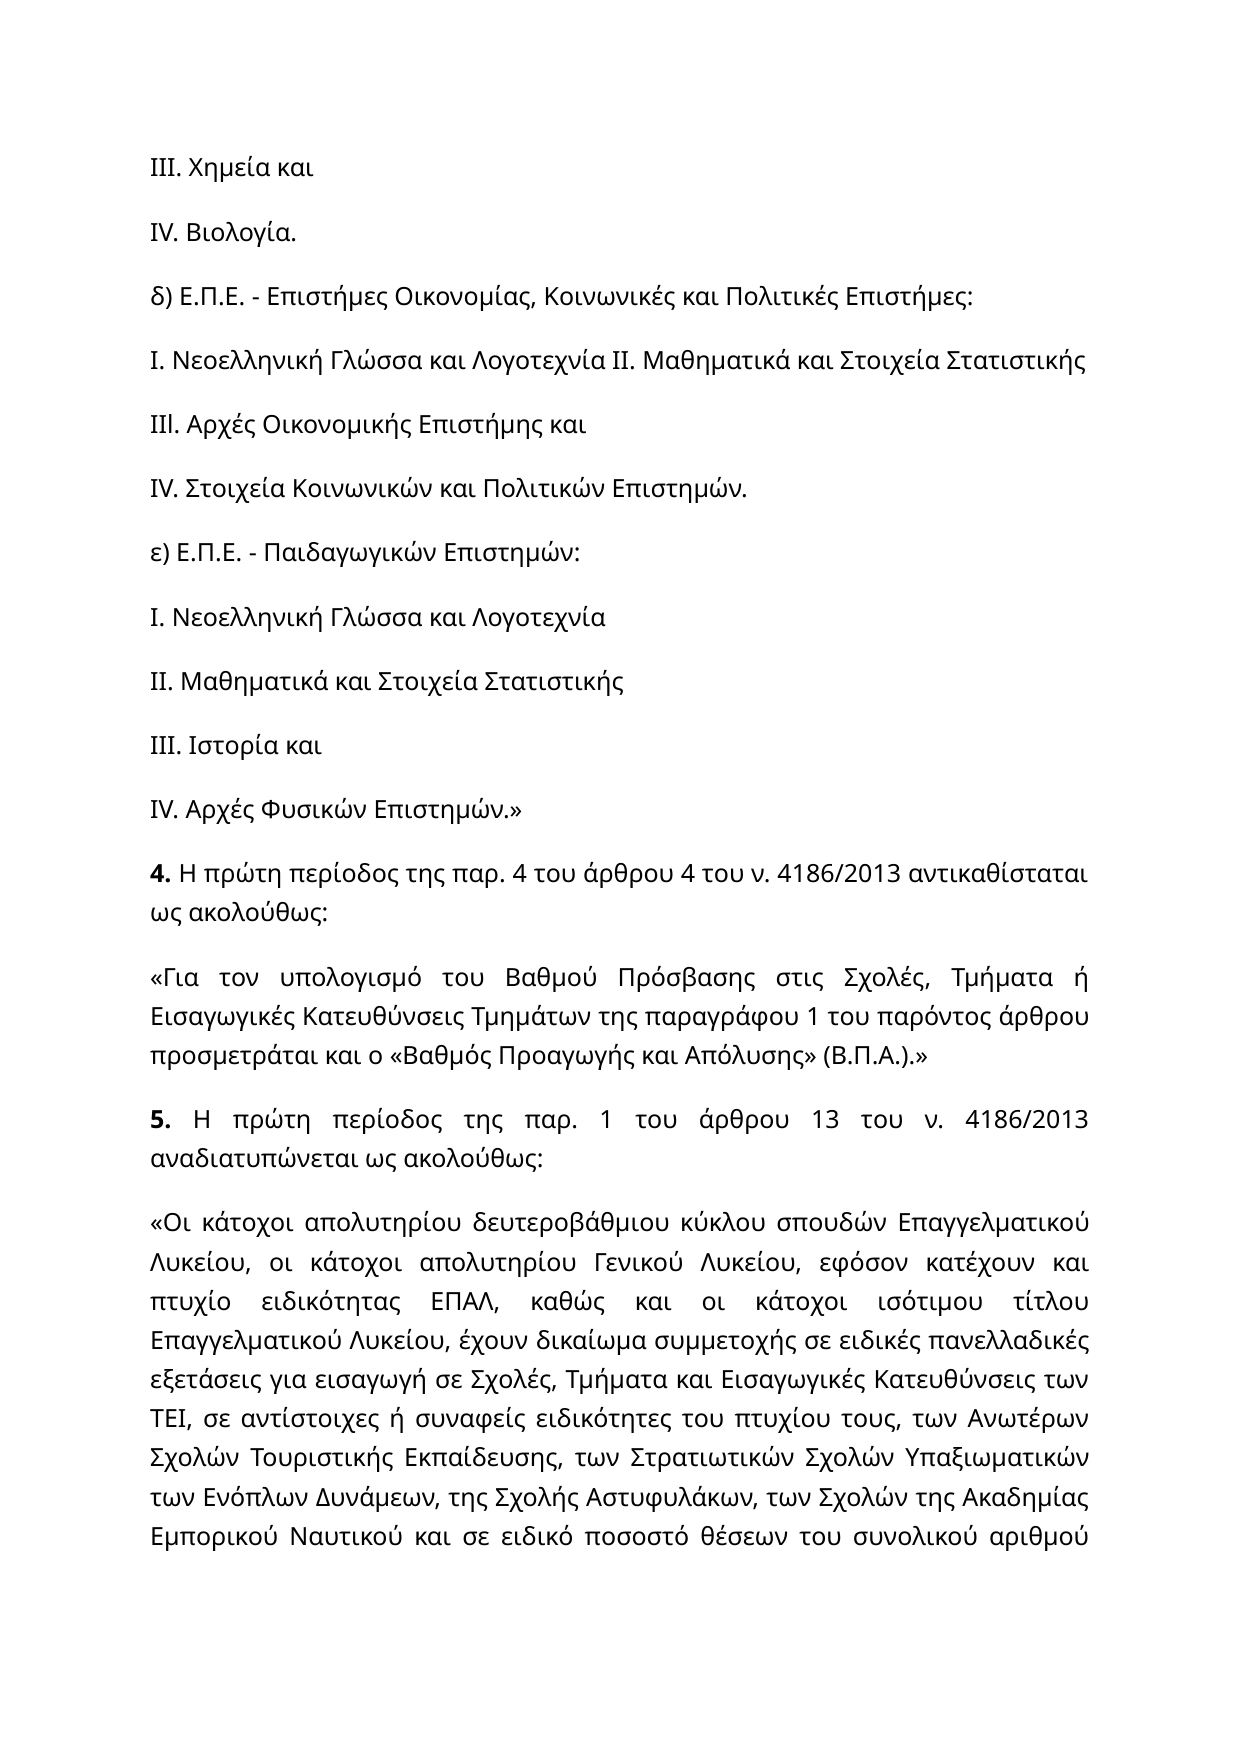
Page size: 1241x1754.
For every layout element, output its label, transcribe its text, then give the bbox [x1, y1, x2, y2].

text IV. Αρχές Φυσικών Επιστημών.» [150, 792, 1090, 826]
text ΙΙl. Αρχές Οικονομικής Επιστήμης και [150, 407, 1090, 441]
text 5. Η πρώτη περίοδος της παρ. 1 του άρθρου 13 του ν. 4186/2013 αναδιατυπώνεται ως ακολούθως: [150, 1102, 1090, 1175]
text III. Ιστορία και [150, 727, 1090, 762]
text 4. Η πρώτη περίοδος της παρ. 4 του άρθρου 4 του ν. 4186/2013 αντικαθίσταται ως ακολούθως: [150, 856, 1090, 929]
text «Για τον υπολογισμό του Βαθμού Πρόσβασης στις Σχολές, Τμήματα ή Εισαγωγικές Κατευθύνσεις Τμημάτων της παραγράφου 1 του παρόντος άρθρου προσμετράται και ο «Βαθμός Προαγωγής και Απόλυσης» (Β.Π.Α.).» [150, 959, 1090, 1072]
text III. Χημεία και [150, 150, 1090, 184]
text II. Μαθηματικά και Στοιχεία Στατιστικής [150, 663, 1090, 697]
text δ) Ε.Π.Ε. - Επιστήμες Οικονομίας, Κοινωνικές και Πολιτικές Επιστήμες: [150, 278, 1090, 312]
text ΙV. Στοιχεία Κοινωνικών και Πολιτικών Επιστημών. [150, 471, 1090, 505]
text Ι. Νεοελληνική Γλώσσα και Λογοτεχνία ΙΙ. Μαθηματικά και Στοιχεία Στατιστικής [150, 342, 1090, 377]
text I. Νεοελληνική Γλώσσα και Λογοτεχνία [150, 599, 1090, 633]
text «Οι κάτοχοι απολυτηρίου δευτεροβάθμιου κύκλου σπουδών Επαγγελματικού Λυκείου, οι κάτοχοι απολυτηρίου Γενικού Λυκείου, εφόσον κατέχουν και πτυχίο ειδικότητας ΕΠΑΛ, καθώς και οι κάτοχοι ισότιμου τίτλου Επαγγελματικού Λυκείου, έχουν δικαίωμα συμμετοχής σε ειδικές πανελλαδικές εξετάσεις για εισαγωγή σε Σχολές, Τμήματα και Εισαγωγικές Κατευθύνσεις των ΤΕΙ, σε αντίστοιχες ή συναφείς ειδικότητες του πτυχίου τους, των Ανωτέρων Σχολών Τουριστικής Εκπαίδευσης, των Στρατιωτικών Σχολών Υπαξιωματικών των Ενόπλων Δυνάμεων, της Σχολής Αστυφυλάκων, των Σχολών της Ακαδημίας Εμπορικού Ναυτικού και σε ειδικό ποσοστό θέσεων του συνολικού αριθμού [150, 1205, 1090, 1552]
text IV. Βιολογία. [150, 214, 1090, 248]
text ε) Ε.Π.Ε. - Παιδαγωγικών Επιστημών: [150, 535, 1090, 569]
